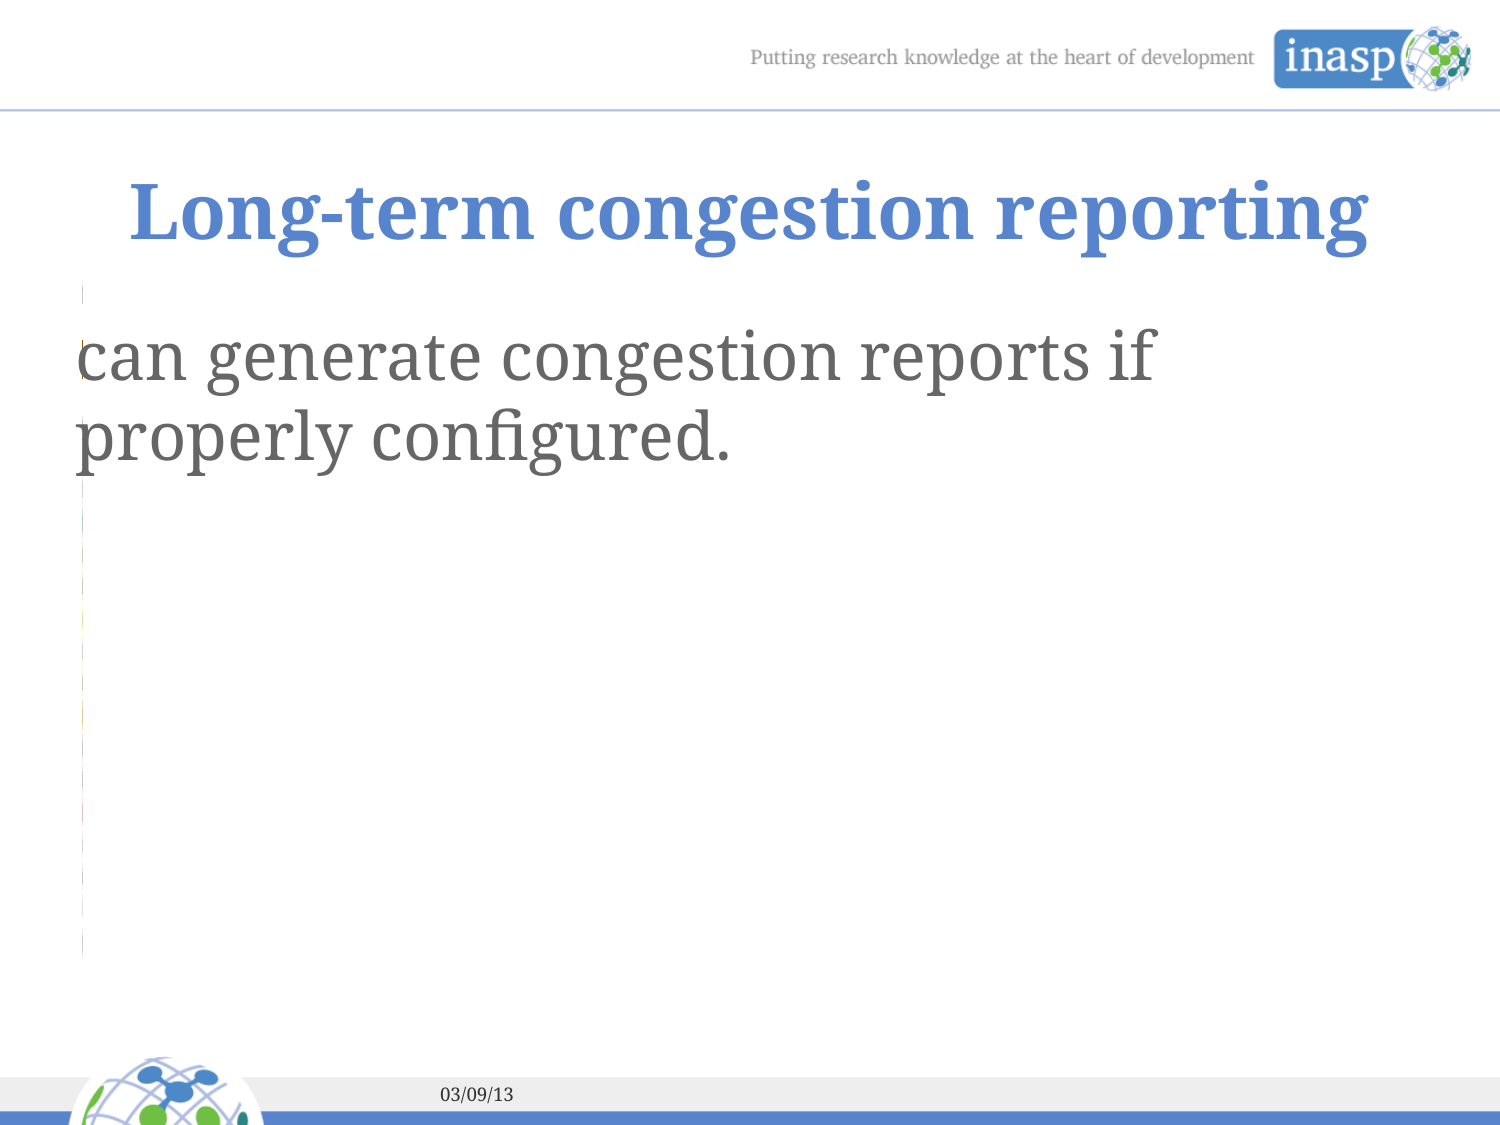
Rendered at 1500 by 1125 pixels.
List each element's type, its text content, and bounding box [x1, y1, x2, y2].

picture [0, 0, 1500, 1125]
title Long-term congestion reporting [75, 129, 1426, 313]
list can generate congestion reports if properly configured. [75, 313, 1426, 967]
